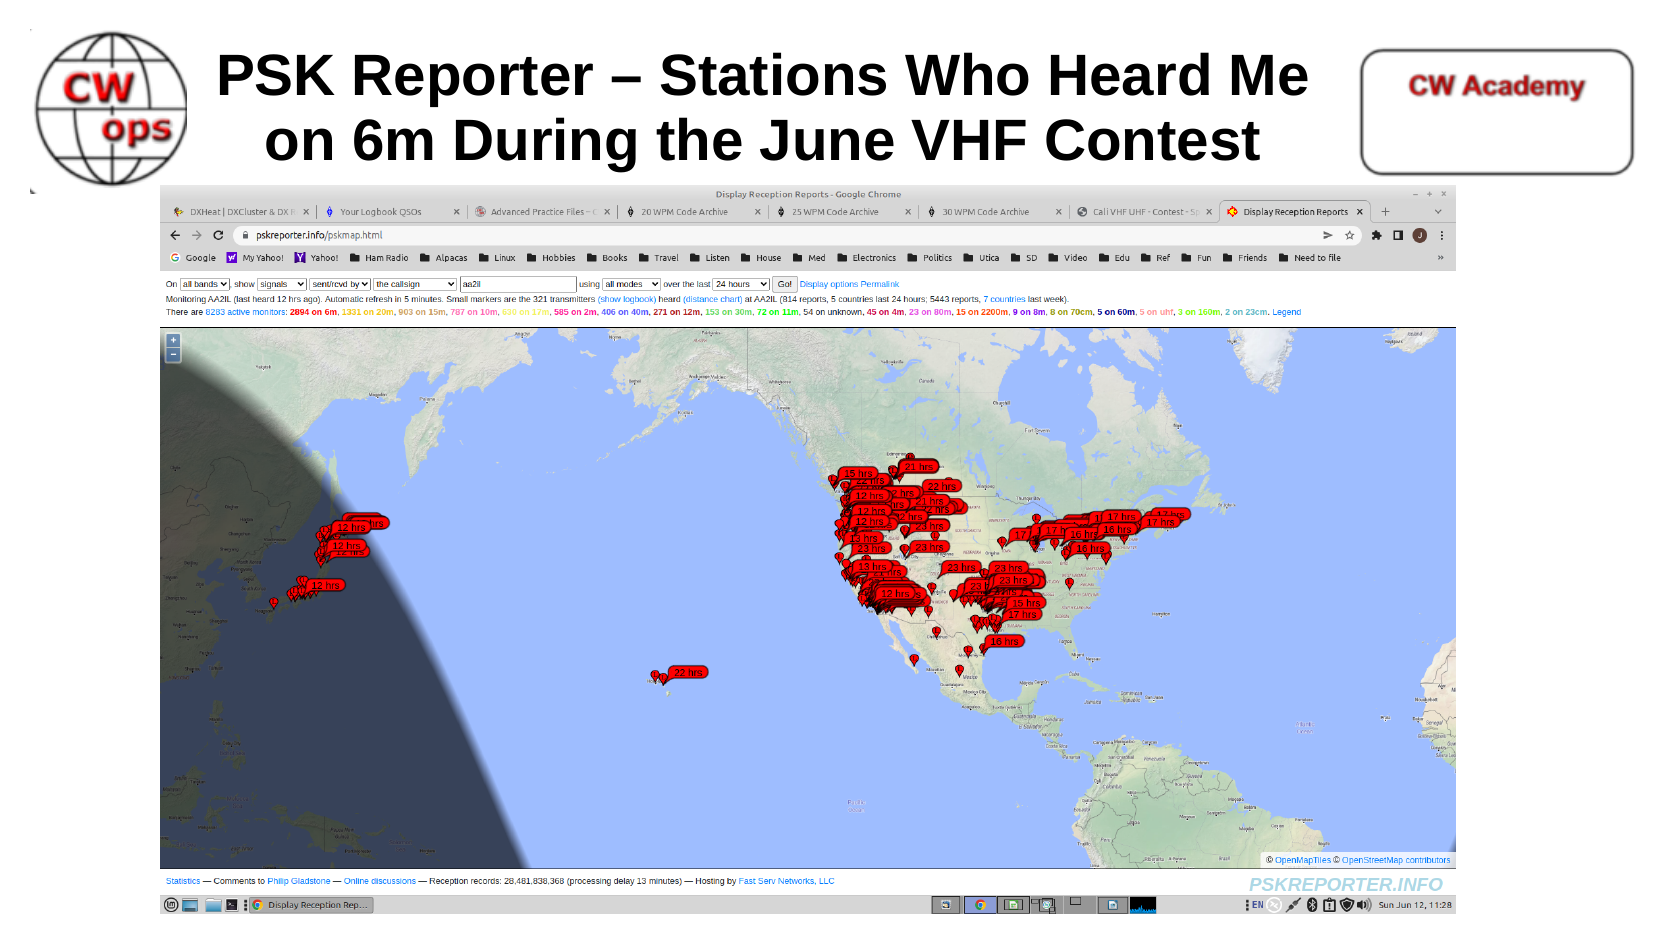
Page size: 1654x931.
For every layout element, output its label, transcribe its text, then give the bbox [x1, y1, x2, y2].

picture [30, 29, 1640, 914]
title PSK Reporter – Stations Who Heard Me on 6m During the June VHF Contest [185, 30, 1341, 185]
